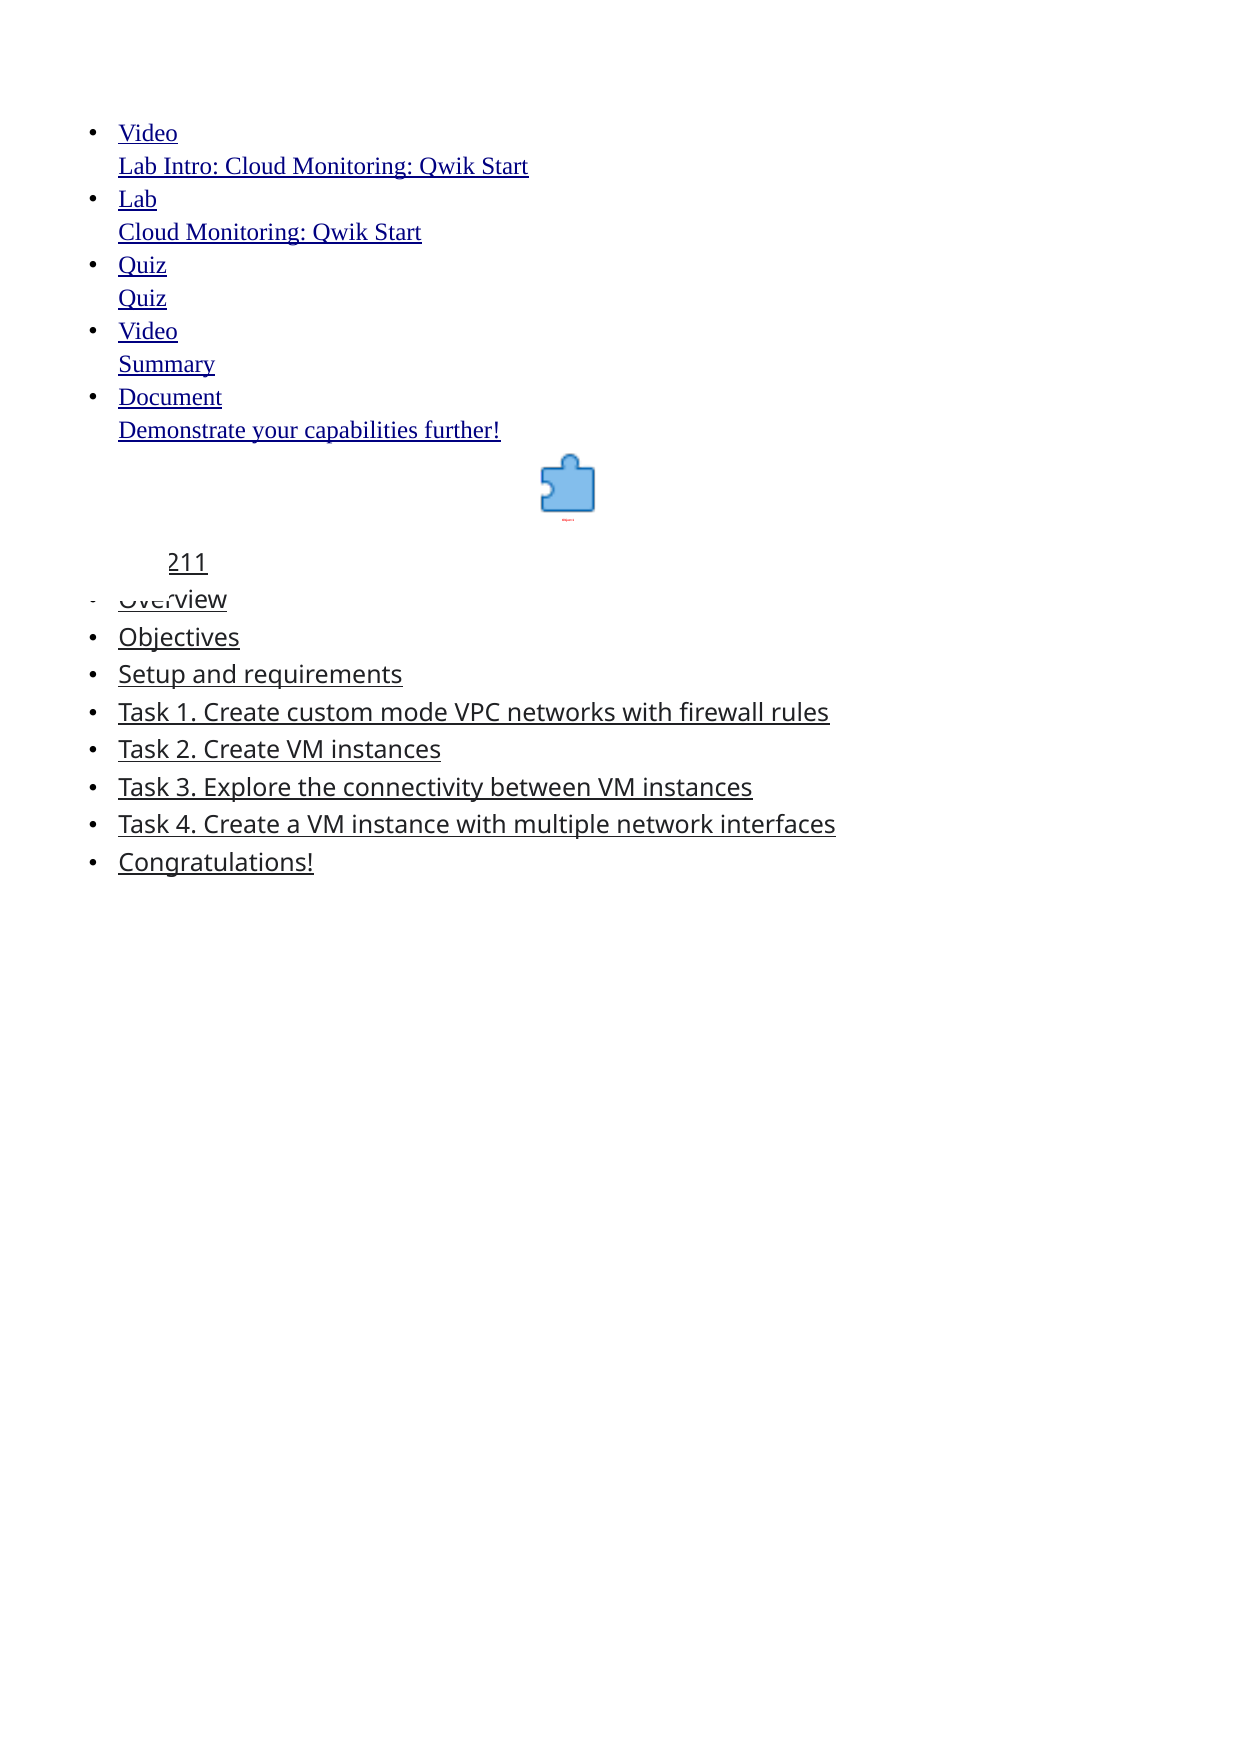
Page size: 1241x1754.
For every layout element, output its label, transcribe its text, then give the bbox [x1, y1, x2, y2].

list GSP211 [0, 541, 1122, 601]
list Lab Intro: Cloud Monitoring: Qwik Start [118, 151, 1122, 180]
list Lab [118, 184, 1122, 213]
list Quiz [118, 283, 1122, 312]
list Video [118, 118, 1122, 147]
list Summary [118, 349, 1122, 378]
list Demonstrate your capabilities further! [118, 415, 1122, 444]
list Quiz [118, 250, 1122, 279]
list Setup and requirements [118, 653, 1122, 691]
list Congratulations! [118, 841, 1122, 878]
list Document [118, 382, 1122, 411]
list Task 2. Create VM instances [118, 728, 1122, 766]
list Overview [118, 578, 1122, 616]
list Task 4. Create a VM instance with multiple network interfaces [118, 803, 1122, 841]
list Task 1. Create custom mode VPC networks with firewall rules [118, 691, 1122, 728]
list Task 3. Explore the connectivity between VM instances [118, 766, 1122, 803]
list Cloud Monitoring: Qwik Start [118, 217, 1122, 246]
list Objectives [118, 616, 1122, 653]
list Video [118, 316, 1122, 345]
